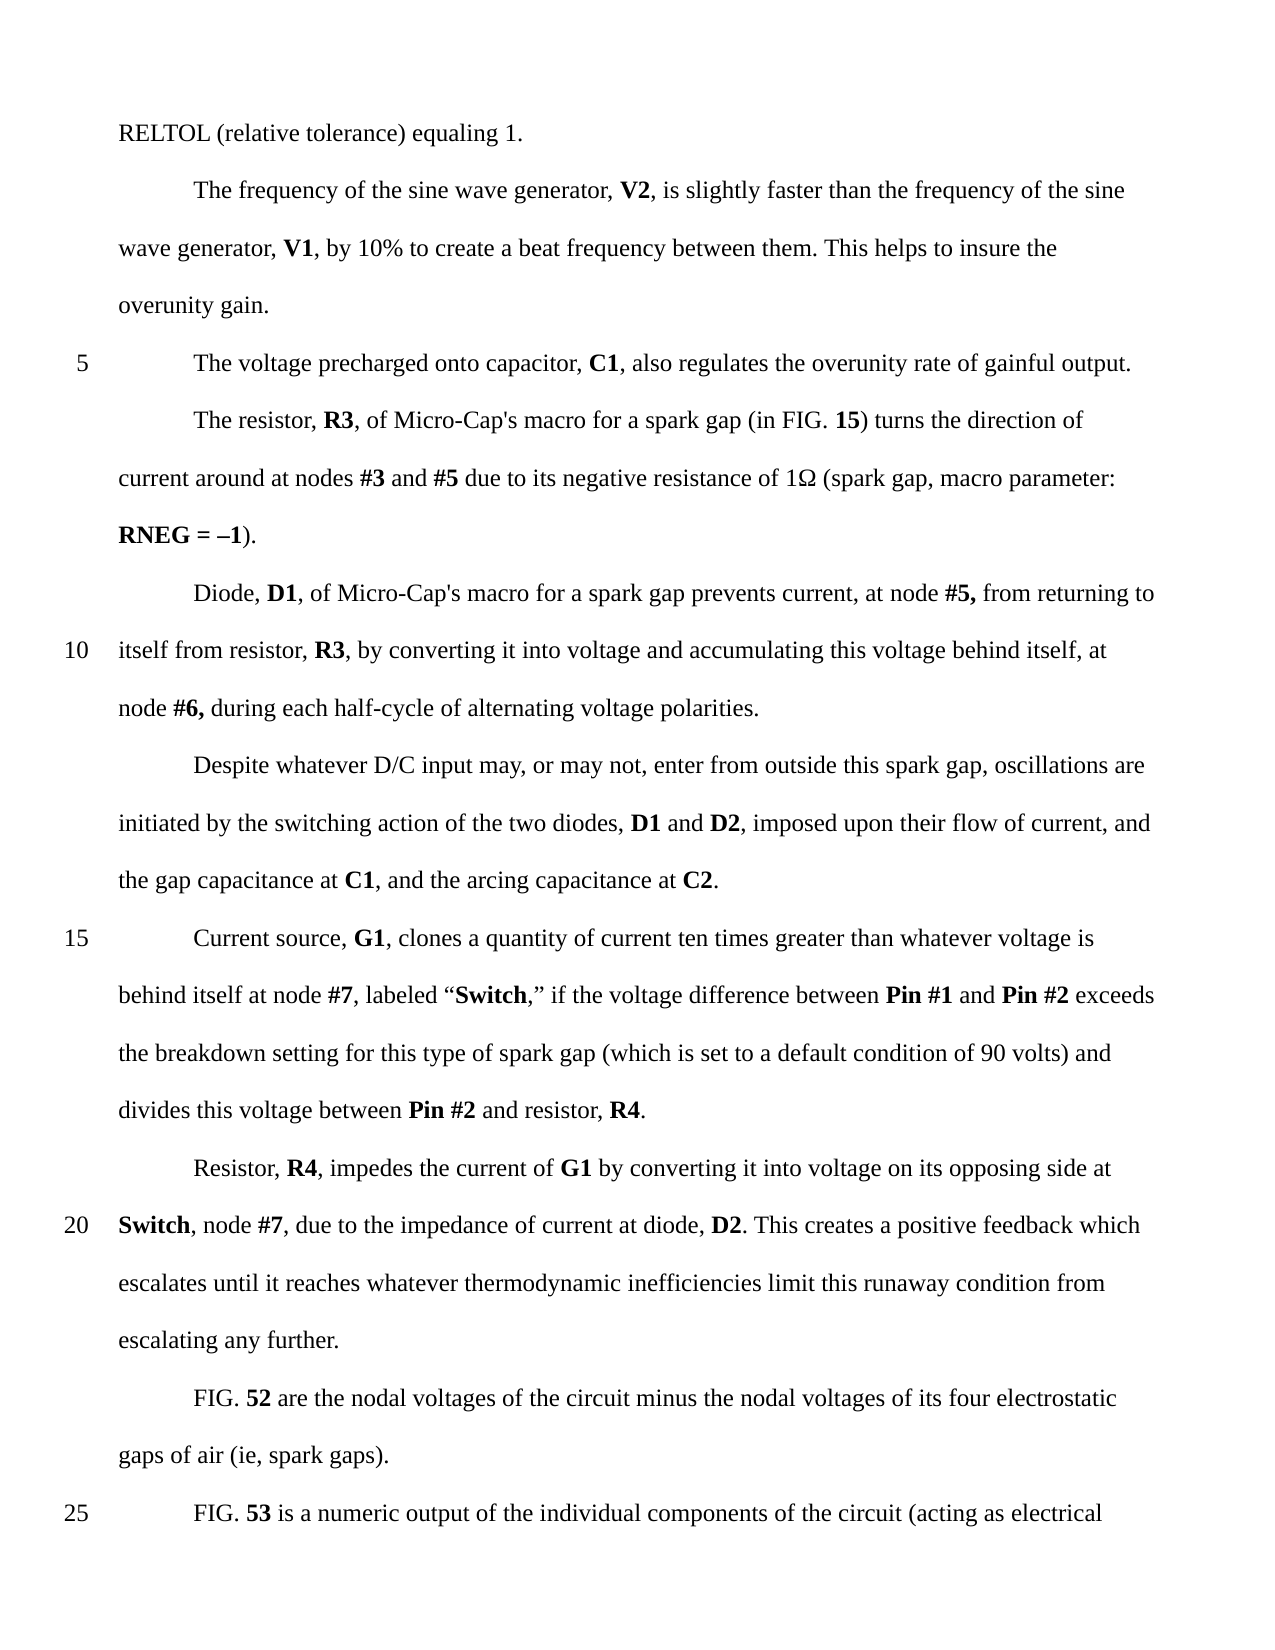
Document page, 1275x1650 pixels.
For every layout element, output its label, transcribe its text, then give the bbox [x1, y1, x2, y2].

text RELTOL (relative tolerance) equaling 1. [118, 118, 1157, 147]
text The frequency of the sine wave generator, V2, is slightly faster than the frequency of the sine wave generator, V1, by 10% to create a beat frequency between them. This helps to insure the overunity gain. [118, 176, 1157, 319]
text FIG. 53 is a numeric output of the individual components of the circuit (acting as electrical [118, 1498, 1157, 1527]
text Current source, G1, clones a quantity of current ten times greater than whatever voltage is behind itself at node #7, labeled “Switch,” if the voltage difference between Pin #1 and Pin #2 exceeds the breakdown setting for this type of spark gap (which is set to a default condition of 90 volts) and divides this voltage between Pin #2 and resistor, R4. [118, 923, 1157, 1124]
text FIG. 52 are the nodal voltages of the circuit minus the nodal voltages of its four electrostatic gaps of air (ie, spark gaps). [118, 1383, 1157, 1469]
text The resistor, R3, of Micro-Cap's macro for a spark gap (in FIG. 15) turns the direction of current around at nodes #3 and #5 due to its negative resistance of 1Ω (spark gap, macro parameter: RNEG = –1). [118, 406, 1157, 549]
text Despite whatever D/C input may, or may not, enter from outside this spark gap, oscillations are initiated by the switching action of the two diodes, D1 and D2, imposed upon their flow of current, and the gap capacitance at C1, and the arcing capacitance at C2. [118, 751, 1157, 894]
text The voltage precharged onto capacitor, C1, also regulates the overunity rate of gainful output. [118, 348, 1157, 377]
text Diode, D1, of Micro-Cap's macro for a spark gap prevents current, at node #5, from returning to itself from resistor, R3, by converting it into voltage and accumulating this voltage behind itself, at node #6, during each half-cycle of alternating voltage polarities. [118, 578, 1157, 722]
text Resistor, R4, impedes the current of G1 by converting it into voltage on its opposing side at Switch, node #7, due to the impedance of current at diode, D2. This creates a positive feedback which escalates until it reaches whatever thermodynamic inefficiencies limit this runaway condition from escalating any further. [118, 1153, 1157, 1354]
